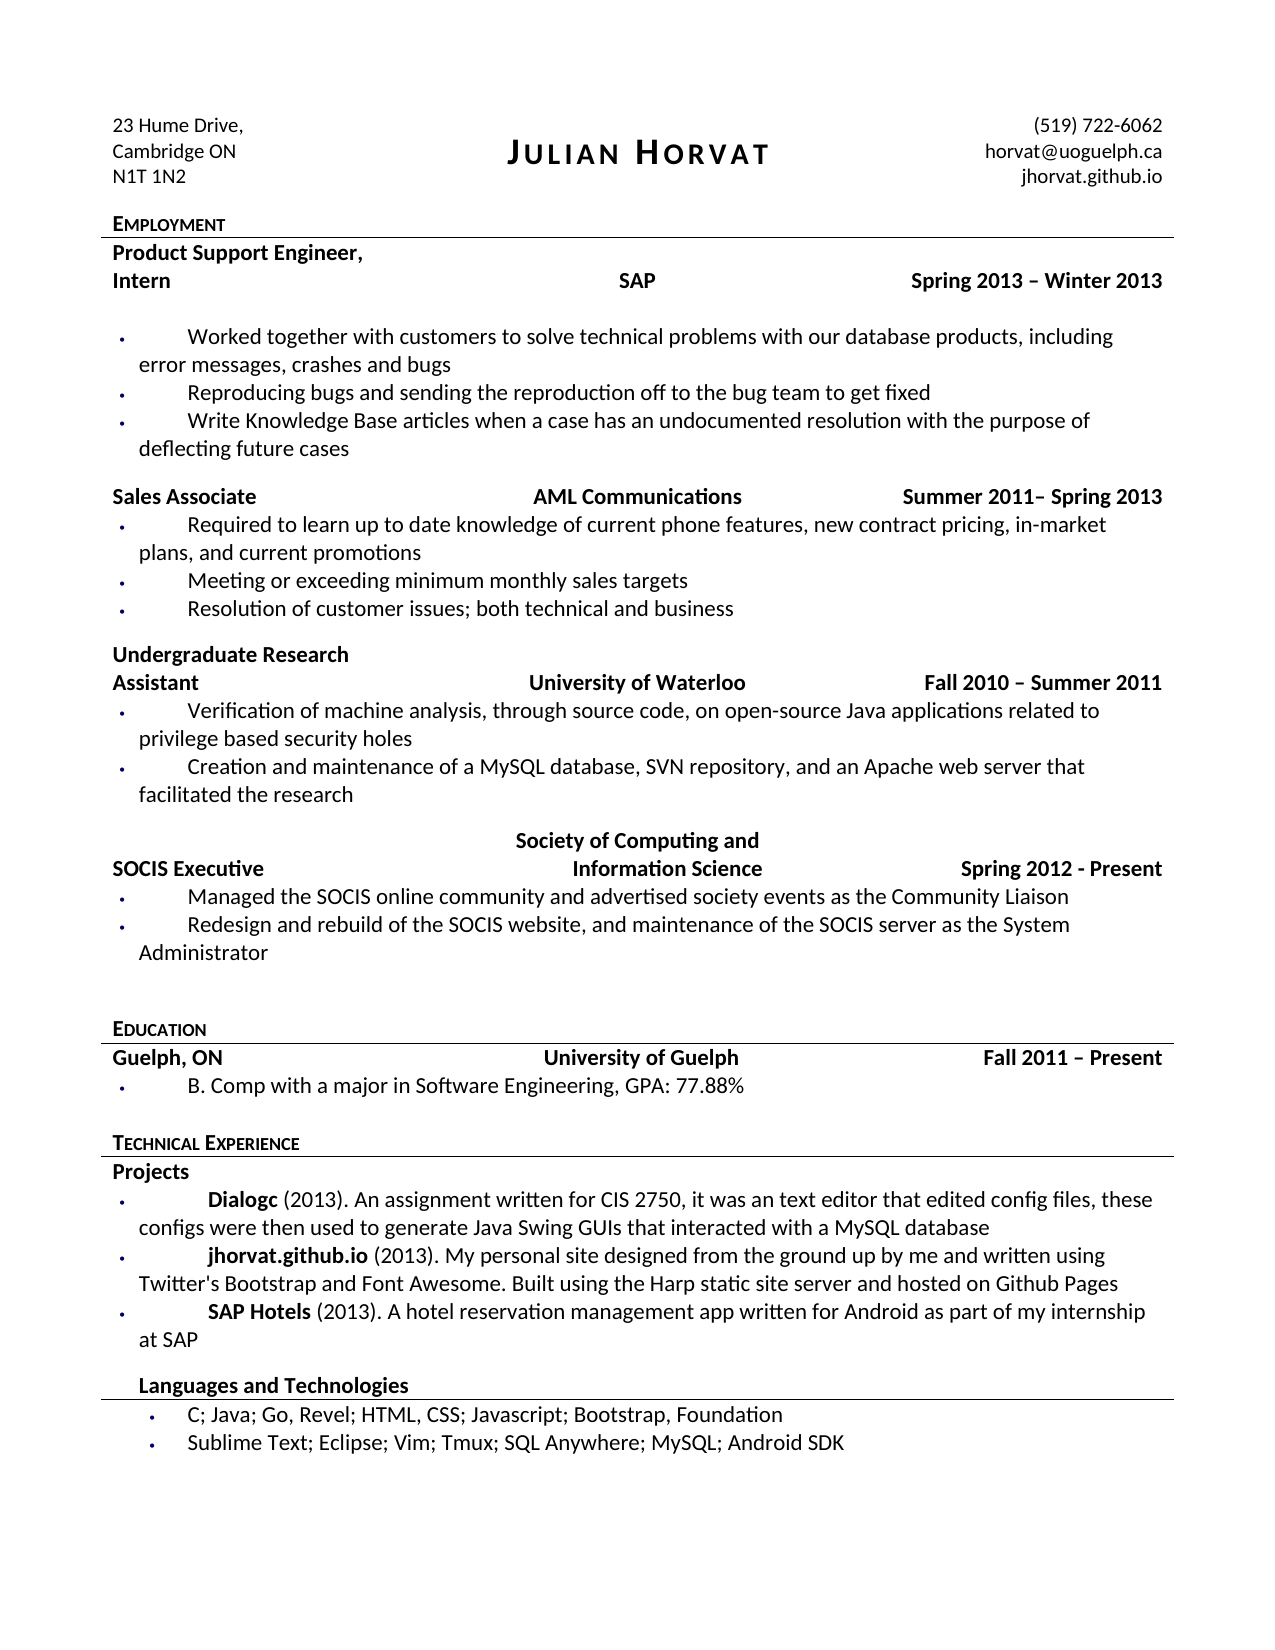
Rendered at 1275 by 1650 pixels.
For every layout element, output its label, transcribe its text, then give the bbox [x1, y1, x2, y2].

table_cell B. Comp with a major in Software Engineering, GPA: 77.88% [101, 1073, 1174, 1128]
table_cell Education [101, 1015, 1174, 1042]
table_cell Required to learn up to date knowledge of current phone features, new contract pricing, in-market plans, and current promotions Meeting or exceeding minimum monthly sales targets Resolution of customer issues; both technical and business [101, 511, 1174, 640]
table_header 23 Hume Drive, Cambridge ON N1T 1N2 [101, 113, 426, 189]
table_cell AML Communications [426, 481, 849, 510]
table_cell Worked together with customers to solve technical problems with our database products, including error messages, crashes and bugs Reproducing bugs and sending the reproduction off to the bug team to get fixed Write Knowledge Base articles when a case has an undocumented resolution with the purpose of deflecting future cases [101, 295, 1174, 480]
table_cell University of Guelph [426, 1044, 849, 1072]
table_cell Summer 2011– Spring 2013 [849, 481, 1174, 510]
table_cell University of Waterloo [426, 641, 849, 696]
table_cell Spring 2013 – Winter 2013 [849, 238, 1174, 294]
table_cell Verification of machine analysis, through source code, on open-source Java applications related to privilege based security holes Creation and maintenance of a MySQL database, SVN repository, and an Apache web server that facilitated the research [101, 697, 1174, 826]
table_cell Sales Associate [101, 481, 426, 510]
table_cell Society of Computing and Information Science [466, 827, 809, 882]
table_cell Technical Experience [101, 1129, 1174, 1156]
table_cell SAP [426, 238, 849, 294]
table_cell Employment [101, 190, 1174, 237]
table_cell Languages and Technologies [101, 1372, 1174, 1399]
table_cell Fall 2010 – Summer 2011 [849, 641, 1174, 696]
table_cell Product Support Engineer, Intern [101, 238, 426, 294]
table_cell SOCIS Executive [101, 827, 466, 882]
table_cell Undergraduate Research Assistant [101, 641, 426, 696]
table_header Julian Horvat [426, 113, 849, 189]
table_header (519) 722-6062 horvat@uoguelph.ca jhorvat.github.io [849, 113, 1174, 189]
table_cell Projects [101, 1157, 1174, 1185]
table_cell C; Java; Go, Revel; HTML, CSS; Javascript; Bootstrap, Foundation Sublime Text; Eclipse; Vim; Tmux; SQL Anywhere; MySQL; Android SDK [101, 1400, 1174, 1456]
table_cell Managed the SOCIS online community and advertised society events as the Community Liaison Redesign and rebuild of the SOCIS website, and maintenance of the SOCIS server as the System Administrator [101, 883, 1174, 1014]
table_cell Fall 2011 – Present [849, 1044, 1174, 1072]
table_cell Dialogc (2013). An assignment written for CIS 2750, it was an text editor that edited config files, these configs were then used to generate Java Swing GUIs that interacted with a MySQL database jhorvat.github.io (2013). My personal site designed from the ground up by me and written using Twitter's Bootstrap and Font Awesome. Built using the Harp static site server and hosted on Github Pages SAP Hotels (2013). A hotel reservation management app written for Android as part of my internship at SAP [101, 1186, 1174, 1371]
table_cell Spring 2012 - Present [809, 827, 1174, 882]
table_cell Guelph, ON [101, 1044, 426, 1072]
